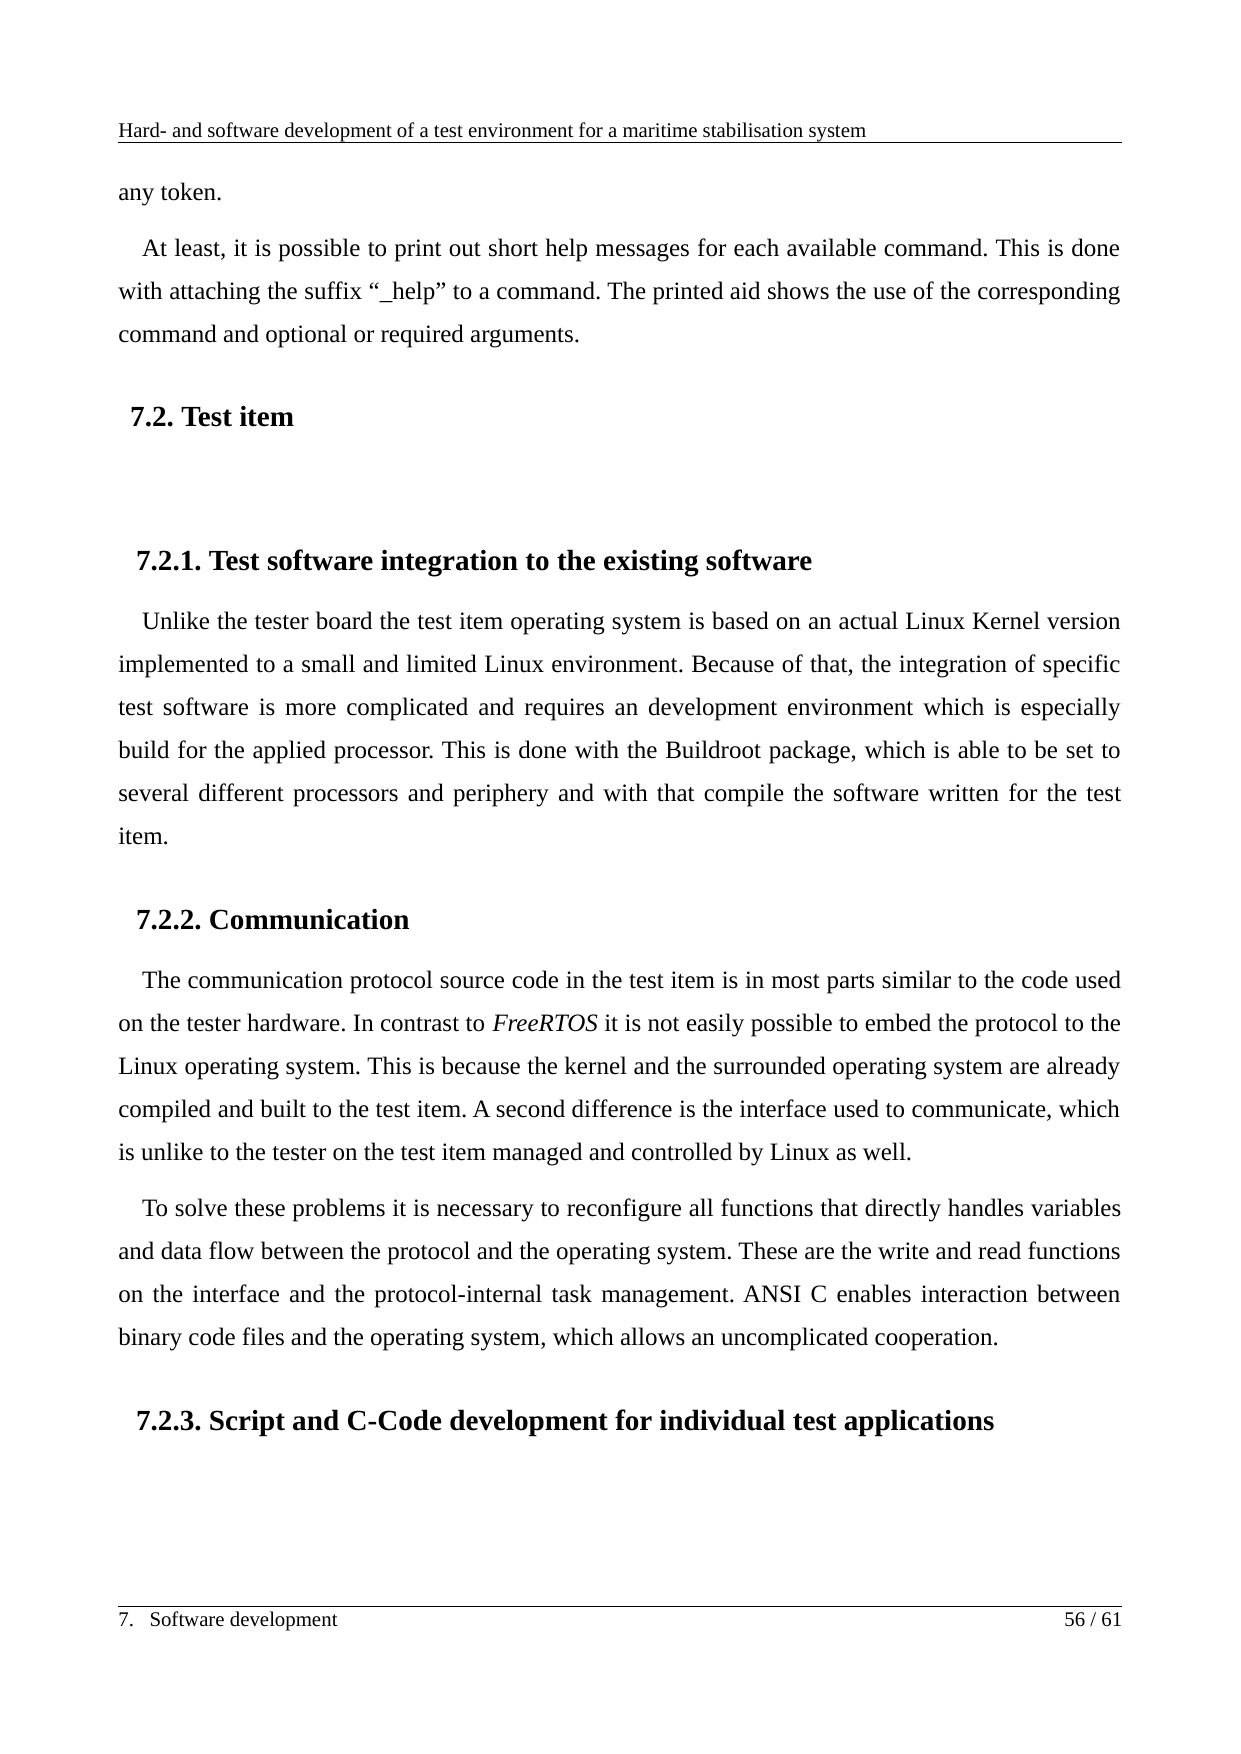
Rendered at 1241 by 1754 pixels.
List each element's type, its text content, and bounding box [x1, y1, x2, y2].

text To solve these problems it is necessary to reconfigure all functions that directly handles variables and data flow between the protocol and the operating system. These are the write and read functions on the interface and the protocol-internal task management. ANSI C enables interaction between binary code files and the operating system, which allows an uncomplicated cooperation. [118, 1193, 1122, 1351]
subtitle Communication [118, 902, 1122, 936]
text At least, it is possible to print out short help messages for each available command. This is done with attaching the suffix “_help” to a command. The printed aid shows the use of the corresponding command and optional or required arguments. [118, 233, 1122, 348]
text any token. [118, 177, 1122, 206]
text The communication protocol source code in the test item is in most parts similar to the code used on the tester hardware. In contrast to FreeRTOS it is not easily possible to embed the protocol to the Linux operating system. This is because the kernel and the surrounded operating system are already compiled and built to the test item. A second difference is the interface used to communicate, which is unlike to the tester on the test item managed and controlled by Linux as well. [118, 965, 1122, 1166]
text Unlike the tester board the test item operating system is based on an actual Linux Kernel version implemented to a small and limited Linux environment. Because of that, the integration of specific test software is more complicated and requires an development environment which is especially build for the applied processor. This is done with the Buildroot package, which is able to be set to several different processors and periphery and with that compile the software written for the test item. [118, 606, 1122, 850]
subtitle Test item [118, 399, 1122, 433]
subtitle Script and C-Code development for individual test applications [118, 1403, 1122, 1437]
subtitle Test software integration to the existing software [118, 543, 1122, 577]
